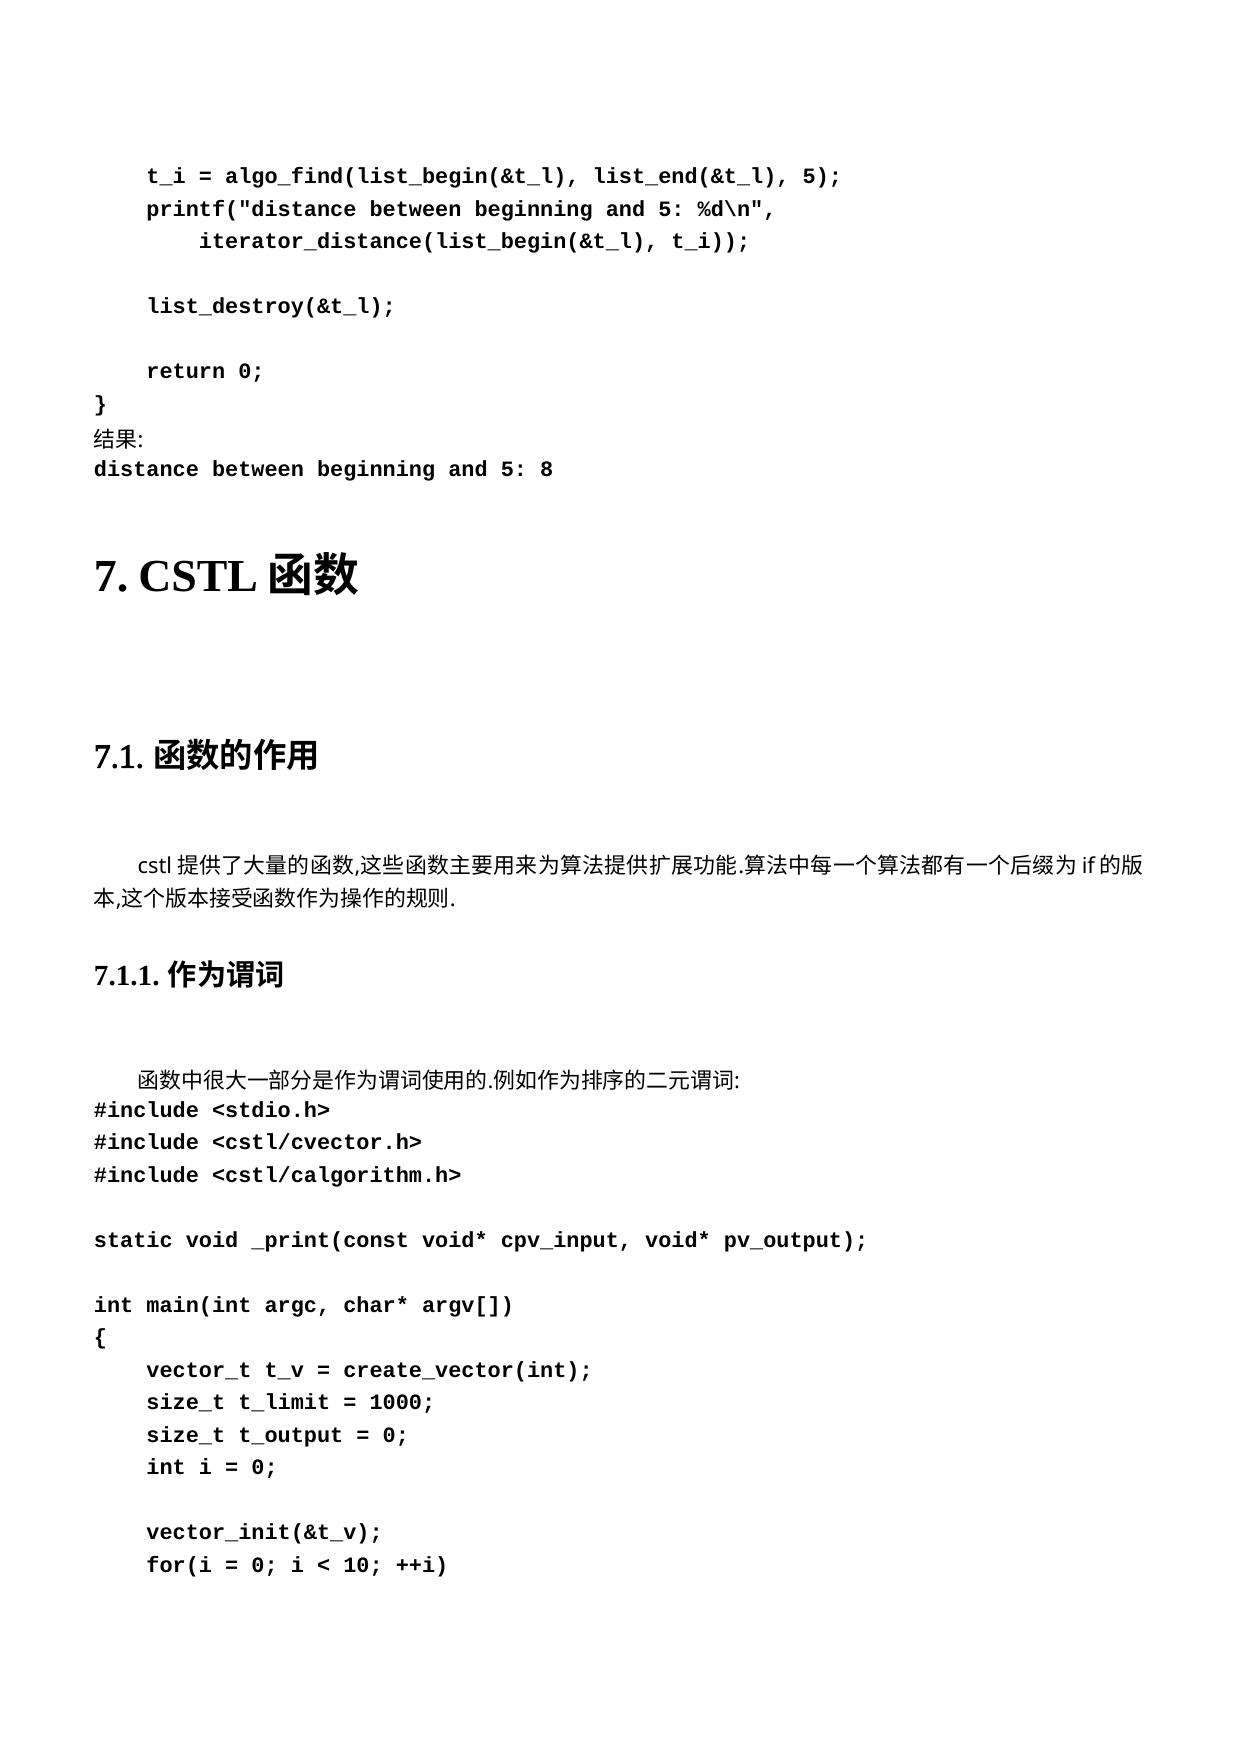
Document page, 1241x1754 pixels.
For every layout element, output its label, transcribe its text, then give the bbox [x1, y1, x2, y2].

text cstl提供了大量的函数,这些函数主要用来为算法提供扩展功能.算法中每一个算法都有一个后缀为if的版本,这个版本接受函数作为操作的规则. [94, 848, 1144, 913]
text list_destroy(&t_l); [94, 292, 1144, 324]
text { [94, 1323, 1144, 1355]
text vector_t t_v = create_vector(int); [94, 1355, 1144, 1388]
text } [94, 389, 1144, 422]
text 结果: [94, 422, 1144, 454]
text #include <cstl/calgorithm.h> [94, 1160, 1144, 1193]
text #include <cstl/cvector.h> [94, 1128, 1144, 1160]
text size_t t_limit = 1000; [94, 1388, 1144, 1420]
text size_t t_output = 0; [94, 1420, 1144, 1453]
subtitle 函数的作用 [94, 721, 1144, 786]
text int i = 0; [94, 1453, 1144, 1485]
subtitle 作为谓词 [94, 940, 1144, 1005]
text distance between beginning and 5: 8 [94, 454, 1144, 487]
text vector_init(&t_v); [94, 1518, 1144, 1550]
subtitle CSTL函数 [94, 522, 1144, 620]
text 函数中很大一部分是作为谓词使用的.例如作为排序的二元谓词: [94, 1063, 1144, 1095]
text int main(int argc, char* argv[]) [94, 1290, 1144, 1323]
text for(i = 0; i < 10; ++i) [94, 1550, 1144, 1583]
text t_i = algo_find(list_begin(&t_l), list_end(&t_l), 5); [94, 162, 1144, 194]
text static void _print(const void* cpv_input, void* pv_output); [94, 1225, 1144, 1258]
text #include <stdio.h> [94, 1095, 1144, 1128]
text printf("distance between beginning and 5: %d\n", [94, 194, 1144, 227]
text iterator_distance(list_begin(&t_l), t_i)); [94, 227, 1144, 259]
text return 0; [94, 357, 1144, 389]
